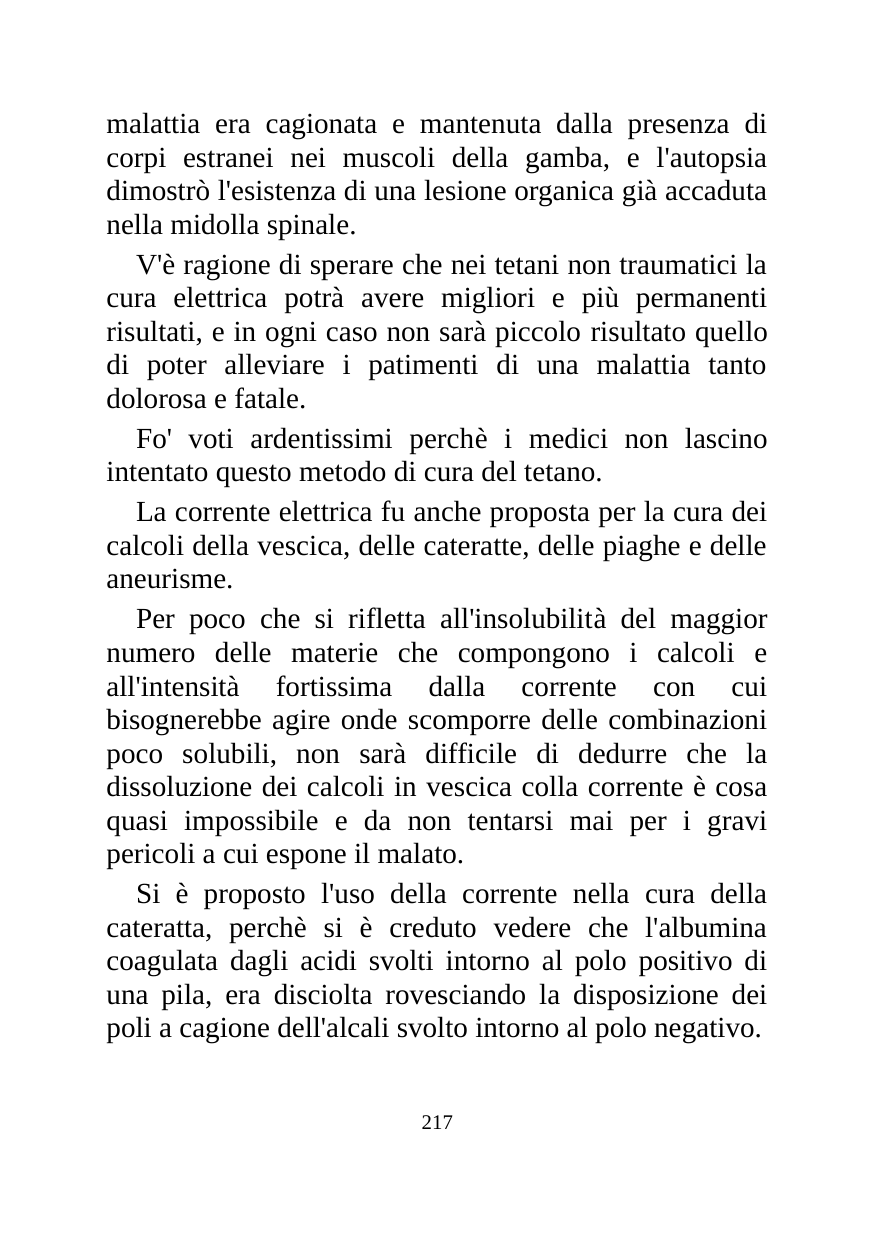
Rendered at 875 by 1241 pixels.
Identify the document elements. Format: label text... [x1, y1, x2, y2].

text V'è ragione di sperare che nei tetani non traumatici la cura elettrica potrà avere migliori e più permanenti risultati, e in ogni caso non sarà piccolo risultato quello di poter alleviare i patimenti di una malattia tanto dolorosa e fatale. [106, 247, 768, 414]
text La corrente elettrica fu anche proposta per la cura dei calcoli della vescica, delle cateratte, delle piaghe e delle aneurisme. [106, 494, 768, 595]
text Fo' voti ardentissimi perchè i medici non lascino intentato questo metodo di cura del tetano. [106, 421, 768, 488]
text Si è proposto l'uso della corrente nella cura della cateratta, perchè si è creduto vedere che l'albumina coagulata dagli acidi svolti intorno al polo positivo di una pila, era disciolta rovesciando la disposizione dei poli a cagione dell'alcali svolto intorno al polo negativo. [106, 876, 768, 1044]
text malattia era cagionata e mantenuta dalla presenza di corpi estranei nei muscoli della gamba, e l'autopsia dimostrò l'esistenza di una lesione organica già accaduta nella midolla spinale. [106, 106, 768, 240]
text Per poco che si rifletta all'insolubilità del maggior numero delle materie che compongono i calcoli e all'intensità fortissima dalla corrente con cui bisognerebbe agire onde scomporre delle combinazioni poco solubili, non sarà difficile di dedurre che la dissoluzione dei calcoli in vescica colla corrente è cosa quasi impossibile e da non tentarsi mai per i gravi pericoli a cui espone il malato. [106, 602, 768, 870]
